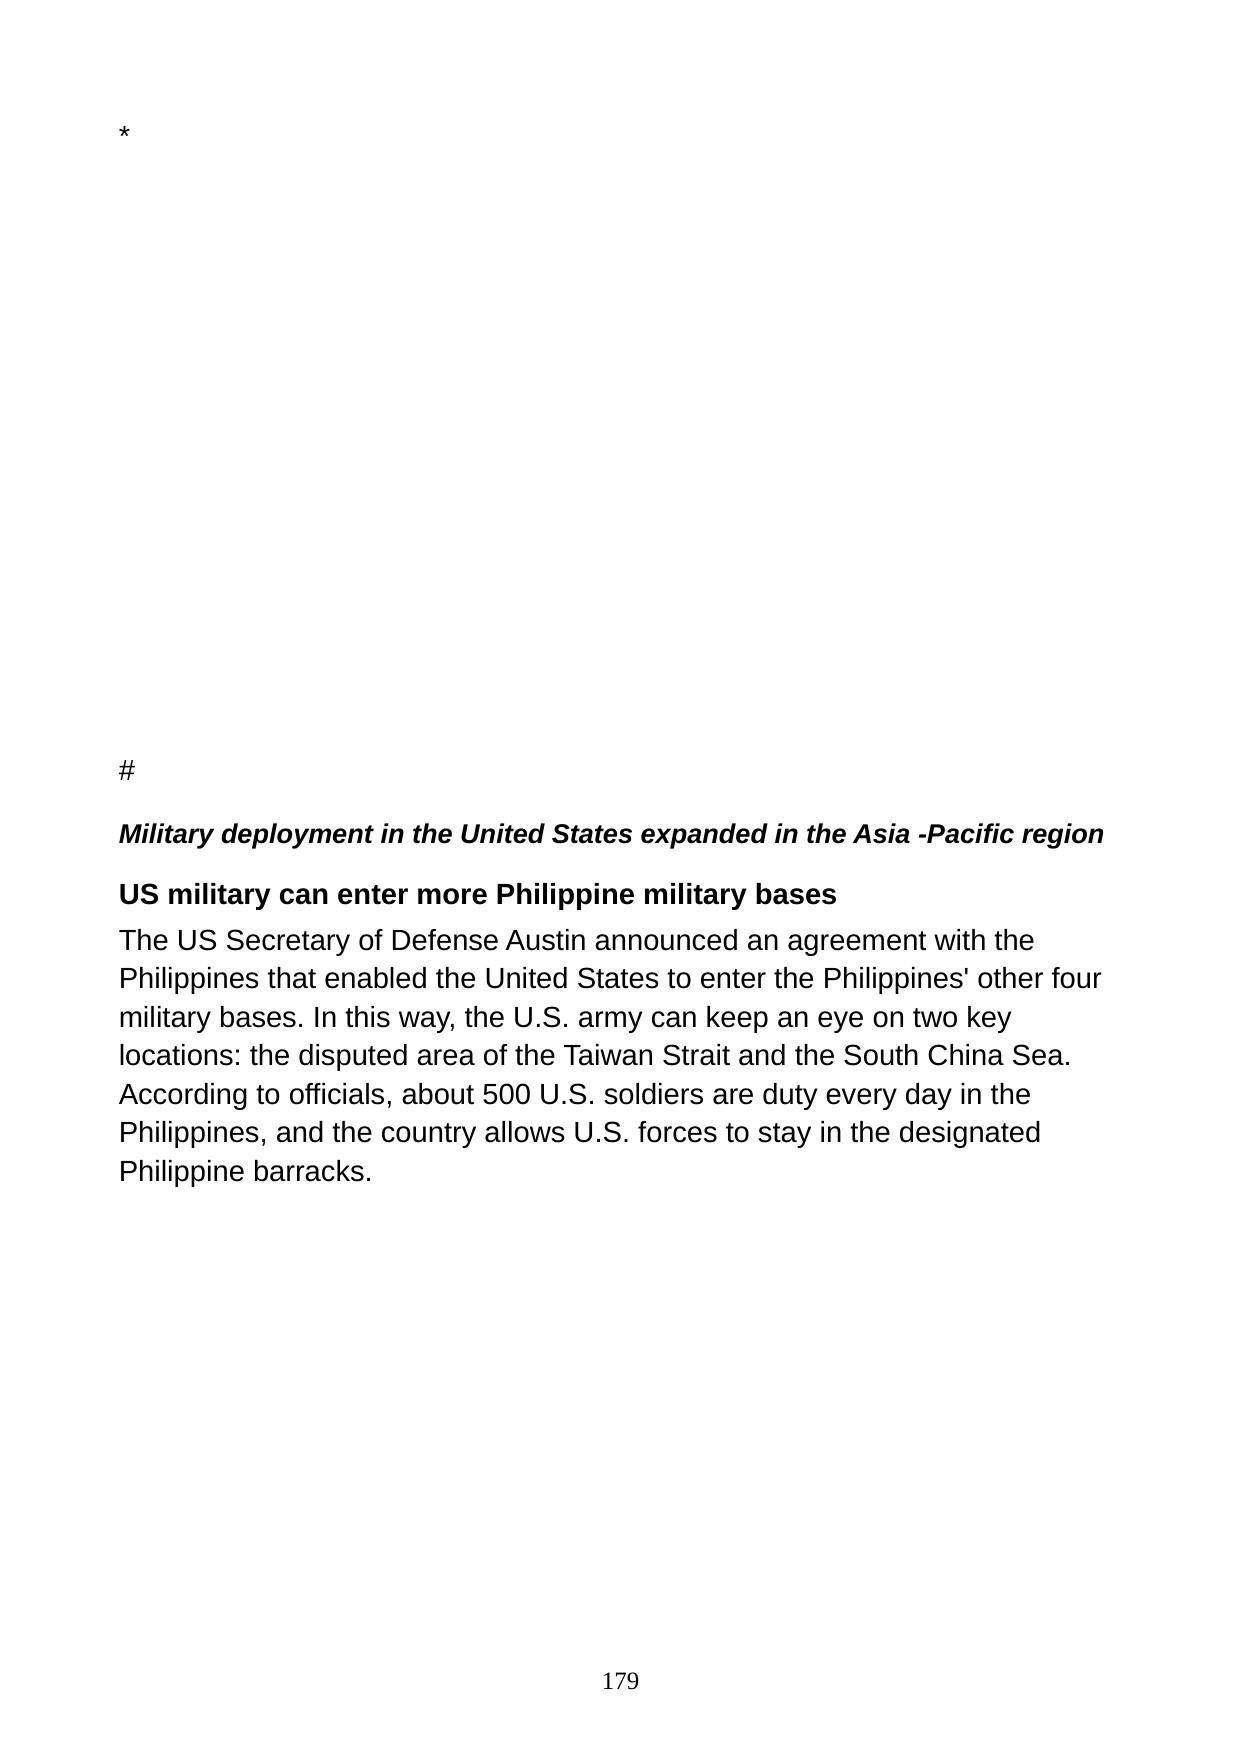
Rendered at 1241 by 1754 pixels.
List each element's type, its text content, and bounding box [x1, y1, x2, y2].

text The US Secretary of Defense Austin announced an agreement with the Philippines that enabled the United States to enter the Philippines' other four military bases. In this way, the U.S. army can keep an eye on two key locations: the disputed area of the Taiwan Strait and the South China Sea. According to officials, about 500 U.S. soldiers are duty every day in the Philippines, and the country allows U.S. forces to stay in the designated Philippine barracks. [118, 923, 1122, 1187]
text * # [118, 118, 1122, 786]
subtitle US military can enter more Philippine military bases [118, 877, 1122, 910]
subtitle Military deployment in the United States expanded in the Asia -Pacific region [118, 818, 1122, 849]
